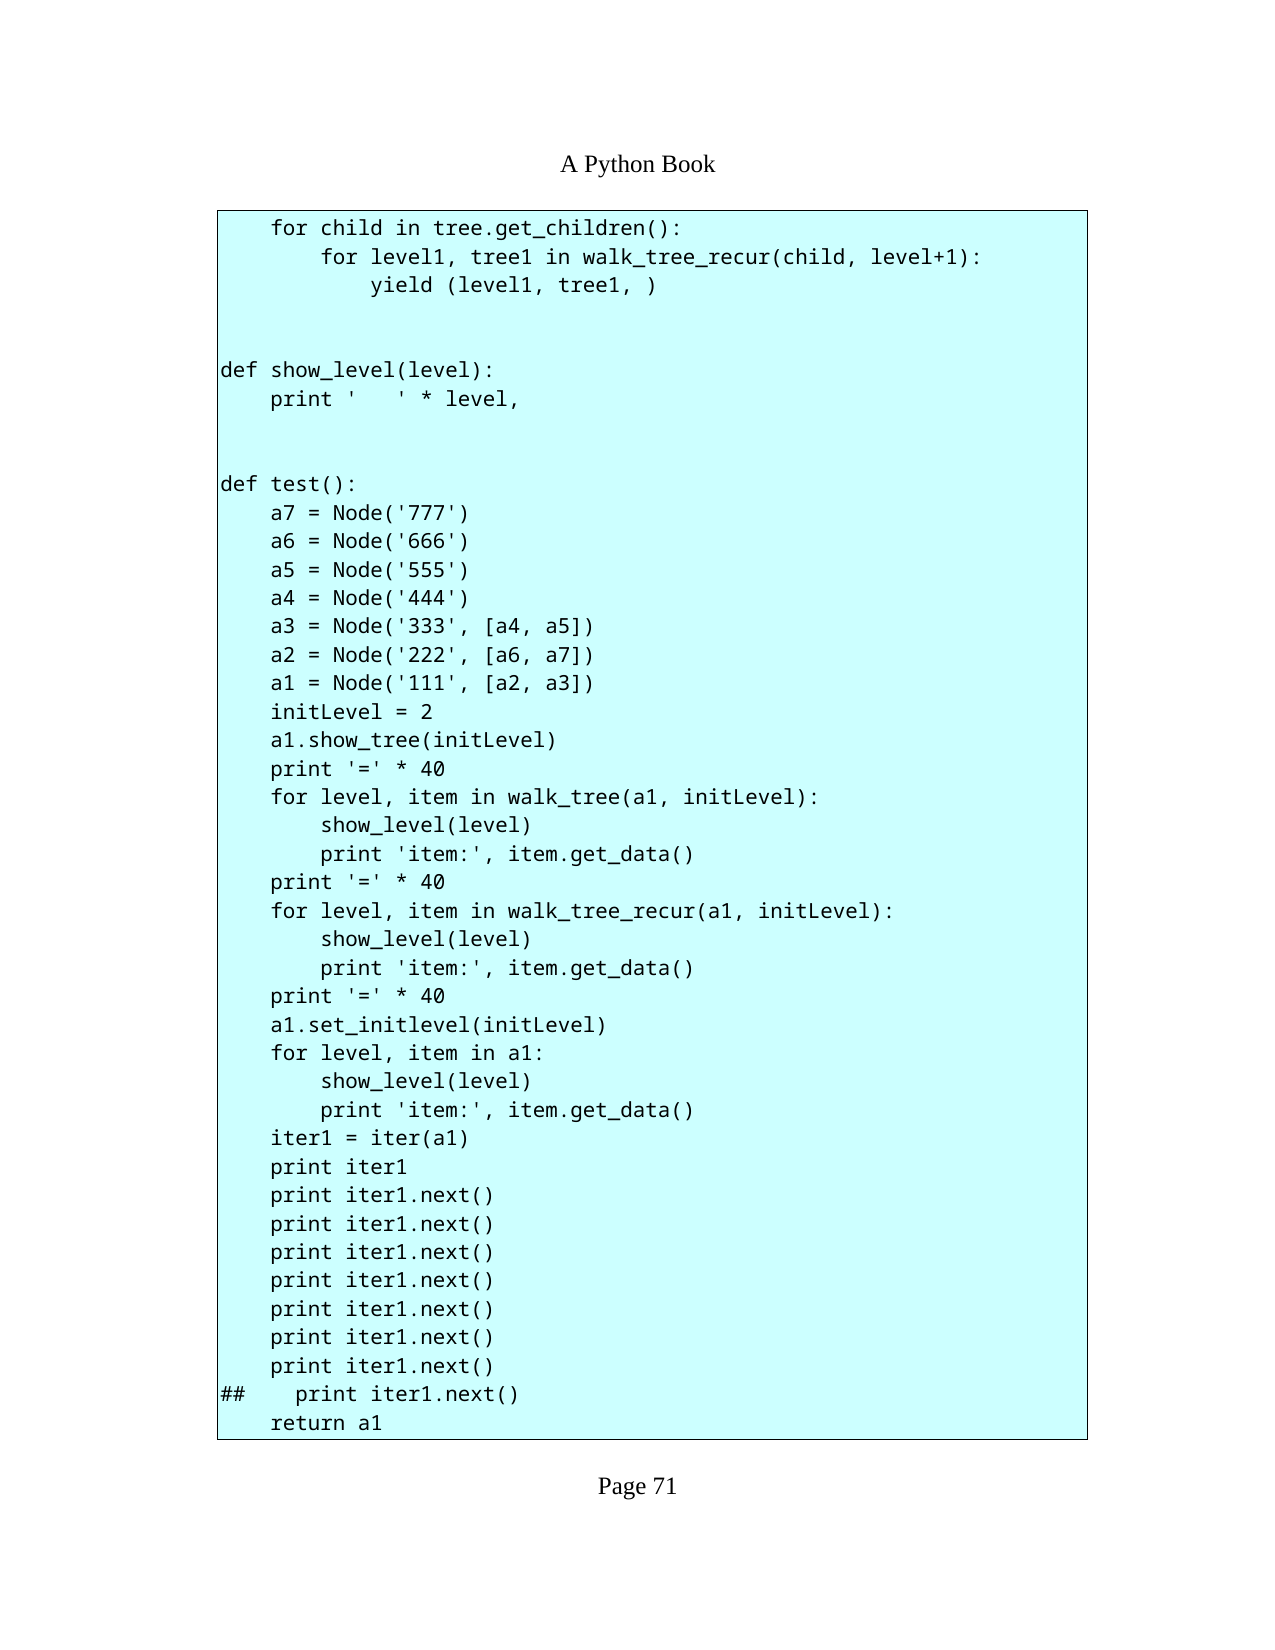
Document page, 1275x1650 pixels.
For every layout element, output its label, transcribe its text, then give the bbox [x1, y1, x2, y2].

text for child in tree.get_children(): for level1, tree1 in walk_tree_recur(child, level+1): yield (level1, tree1, ) def show_level(level): print ' ' * level, def test(): a7 = Node('777') a6 = Node('666') a5 = Node('555') a4 = Node('444') a3 = Node('333', [a4, a5]) a2 = Node('222', [a6, a7]) a1 = Node('111', [a2, a3]) initLevel = 2 a1.show_tree(initLevel) print '=' * 40 for level, item in walk_tree(a1, initLevel): show_level(level) print 'item:', item.get_data() print '=' * 40 for level, item in walk_tree_recur(a1, initLevel): show_level(level) print 'item:', item.get_data() print '=' * 40 a1.set_initlevel(initLevel) for level, item in a1: show_level(level) print 'item:', item.get_data() iter1 = iter(a1) print iter1 print iter1.next() print iter1.next() print iter1.next() print iter1.next() print iter1.next() print iter1.next() print iter1.next() ## print iter1.next() return a1 [218, 211, 1087, 1439]
